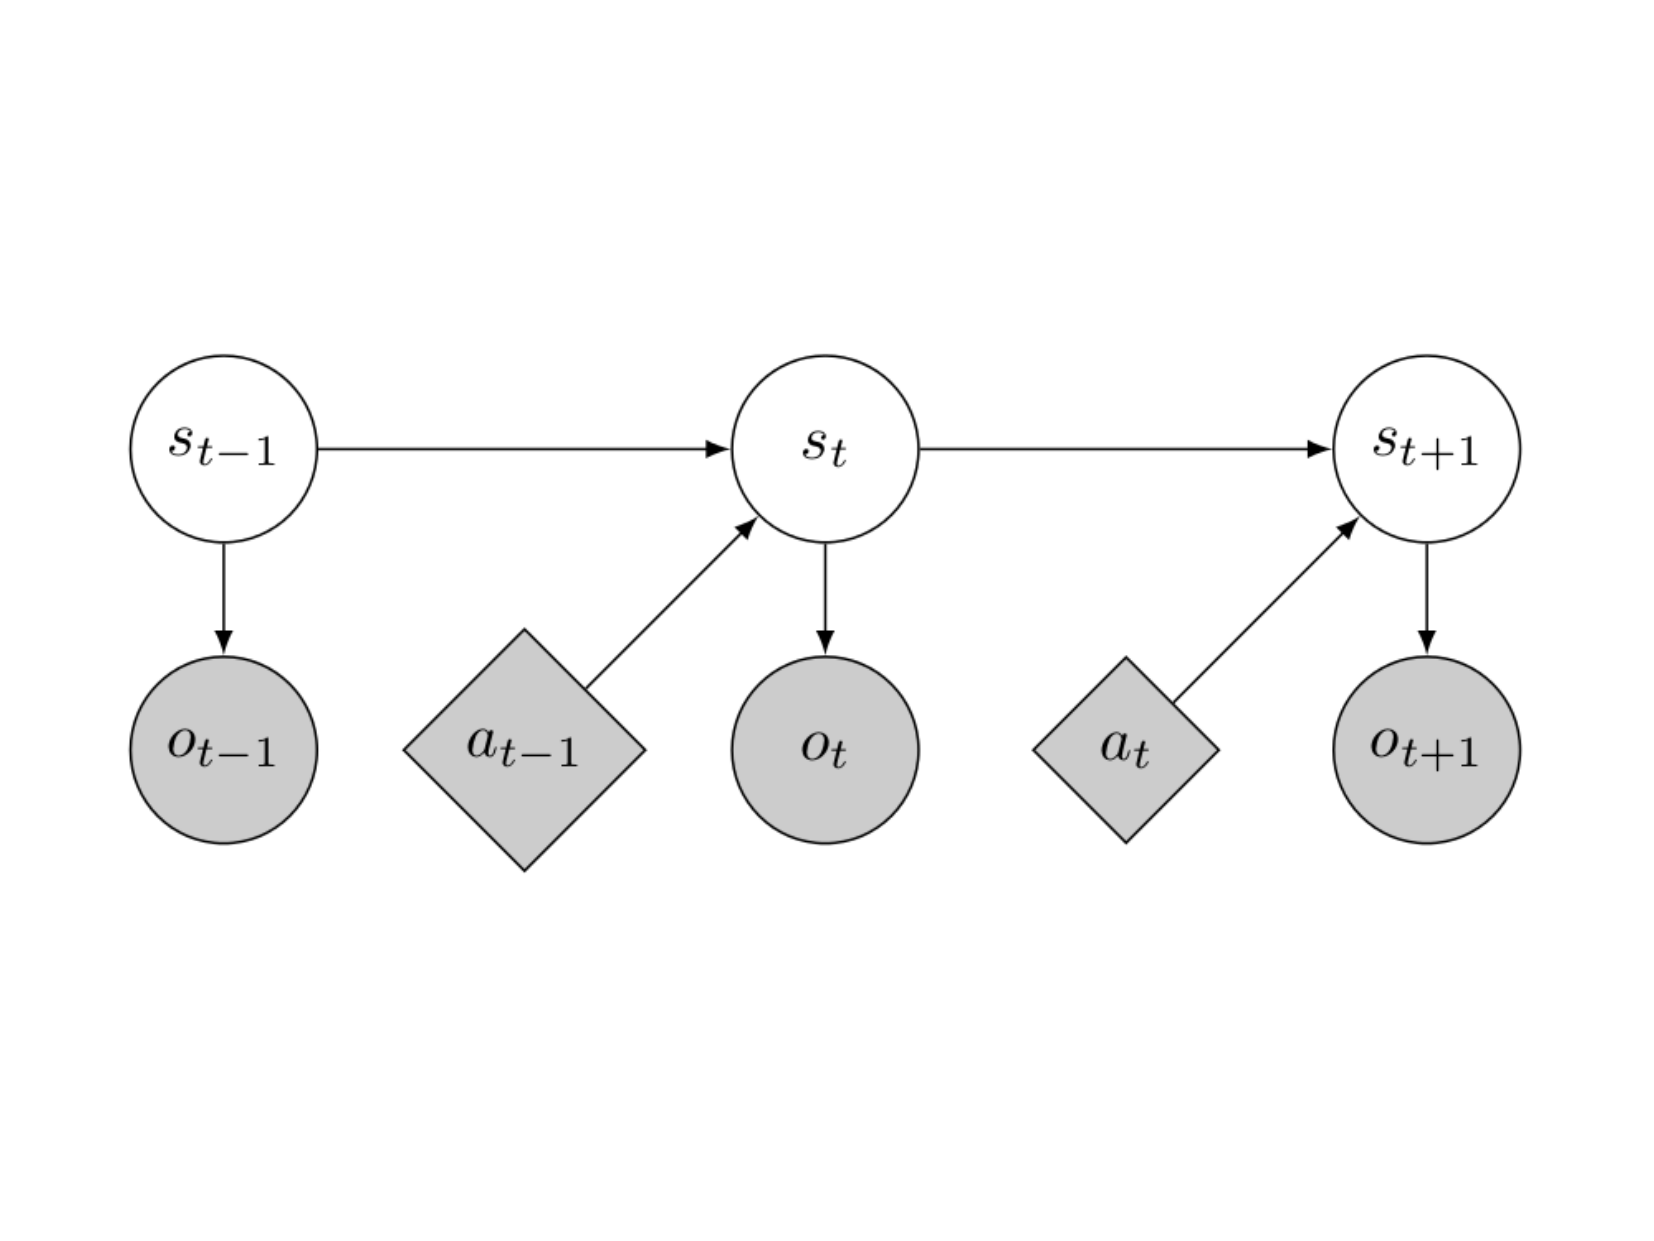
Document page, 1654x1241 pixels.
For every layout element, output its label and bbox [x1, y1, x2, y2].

picture [82, 313, 1571, 904]
